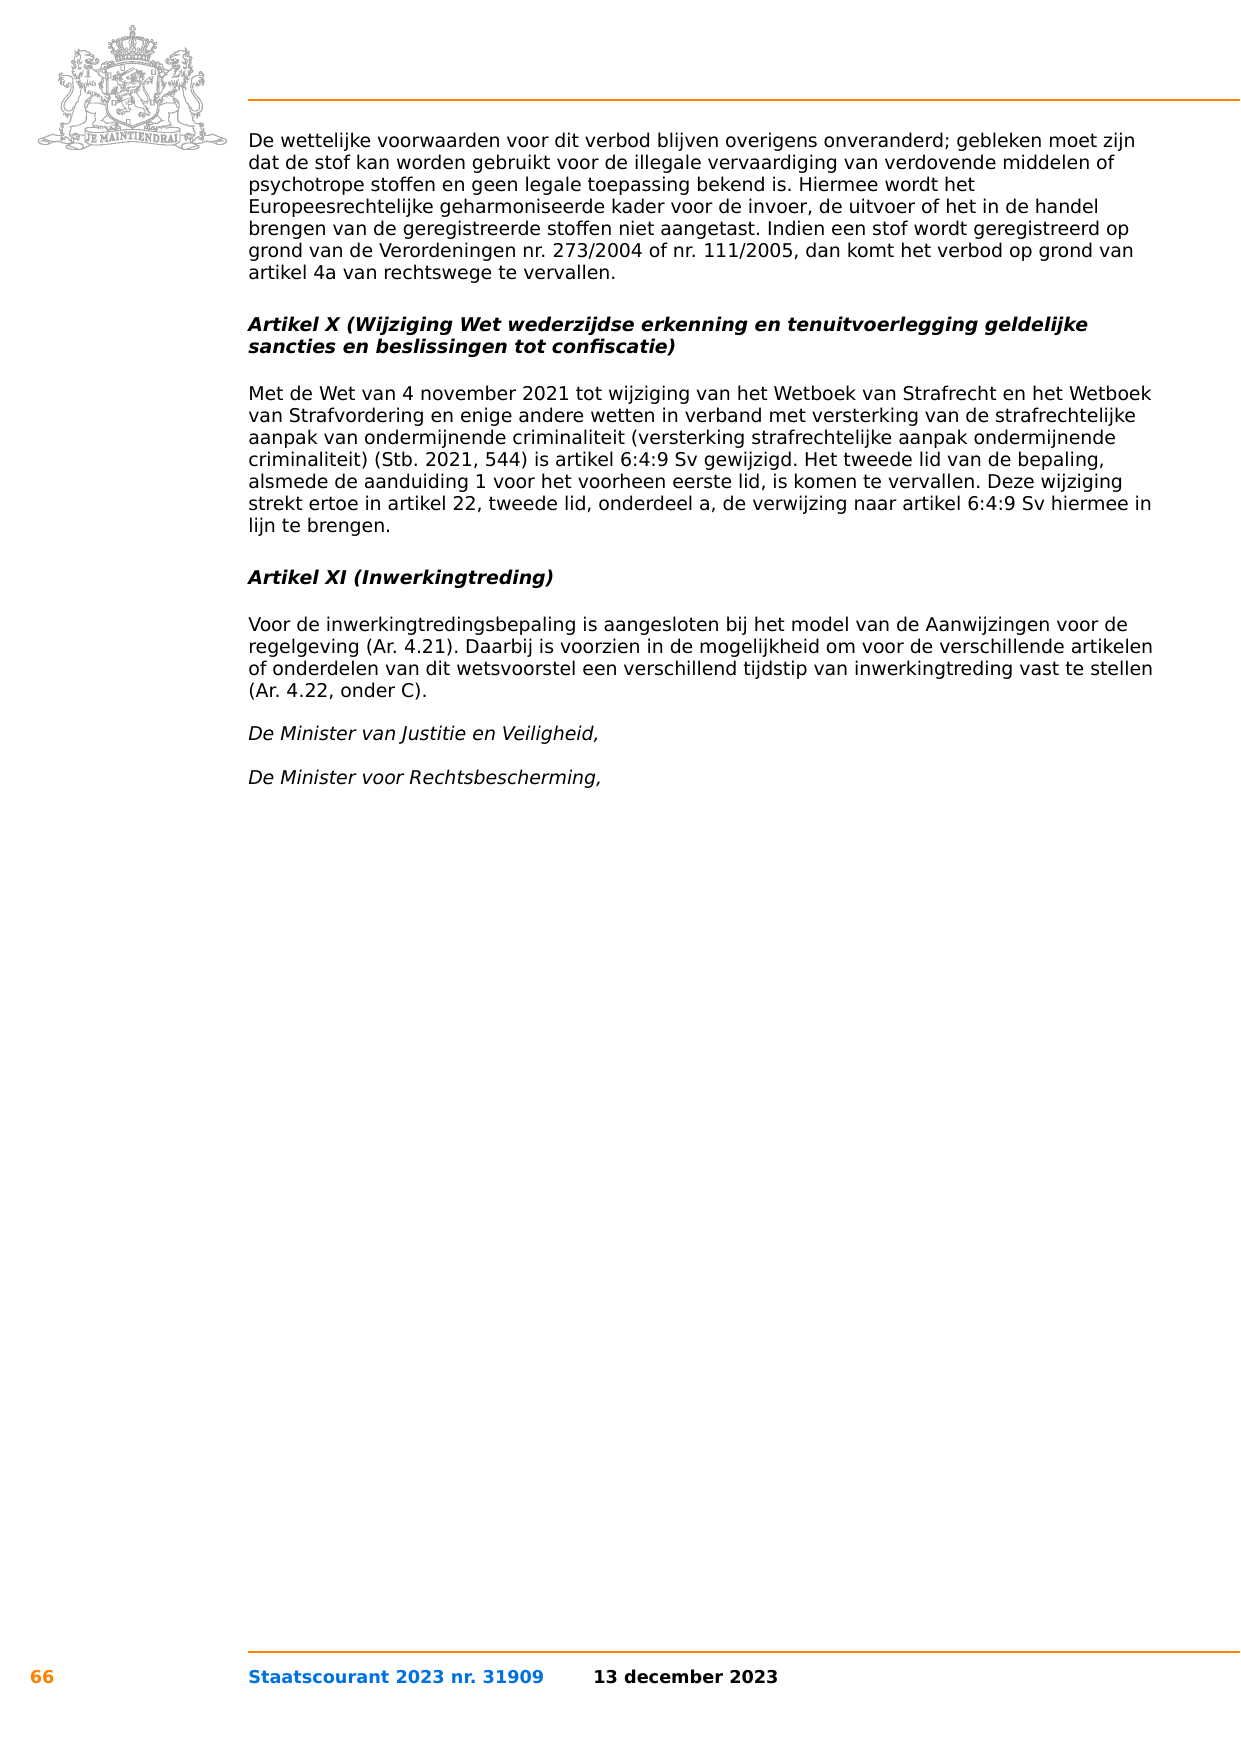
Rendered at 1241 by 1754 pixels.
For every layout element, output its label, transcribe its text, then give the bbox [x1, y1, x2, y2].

text De wettelijke voorwaarden voor dit verbod blijven overigens onveranderd; gebleken moet zijn dat de stof kan worden gebruikt voor de illegale vervaardiging van verdovende middelen of psychotrope stoffen en geen legale toepassing bekend is. Hiermee wordt het Europeesrechtelijke geharmoniseerde kader voor de invoer, de uitvoer of het in de handel brengen van de geregistreerde stoffen niet aangetast. Indien een stof wordt geregistreerd op grond van de Verordeningen nr. 273/2004 of nr. 111/2005, dan komt het verbod op grond van artikel 4a van rechtswege te vervallen. [248, 130, 1163, 284]
subtitle Artikel XI (Inwerkingtreding) [248, 567, 1163, 588]
text De Minister voor Rechtsbescherming, [248, 767, 1163, 789]
text Met de Wet van 4 november 2021 tot wijziging van het Wetboek van Strafrecht en het Wetboek van Strafvordering en enige andere wetten in verband met versterking van de strafrechtelijke aanpak van ondermijnende criminaliteit (versterking strafrechtelijke aanpak ondermijnende criminaliteit) (Stb. 2021, 544) is artikel 6:4:9 Sv gewijzigd. Het tweede lid van de bepaling, alsmede de aanduiding 1 voor het voorheen eerste lid, is komen te vervallen. Deze wijziging strekt ertoe in artikel 22, tweede lid, onderdeel a, de verwijzing naar artikel 6:4:9 Sv hiermee in lijn te brengen. [248, 383, 1163, 537]
text De Minister van Justitie en Veiligheid, [248, 723, 1163, 745]
text Voor de inwerkingtredingsbepaling is aangesloten bij het model van de Aanwijzingen voor de regelgeving (Ar. 4.21). Daarbij is voorzien in de mogelijkheid om voor de verschillende artikelen of onderdelen van dit wetsvoorstel een verschillend tijdstip van inwerkingtreding vast te stellen (Ar. 4.22, onder C). [248, 613, 1163, 701]
picture [38, 25, 227, 150]
subtitle Artikel X (Wijziging Wet wederzijdse erkenning en tenuitvoerlegging geldelijke sancties en beslissingen tot confiscatie) [248, 314, 1163, 358]
